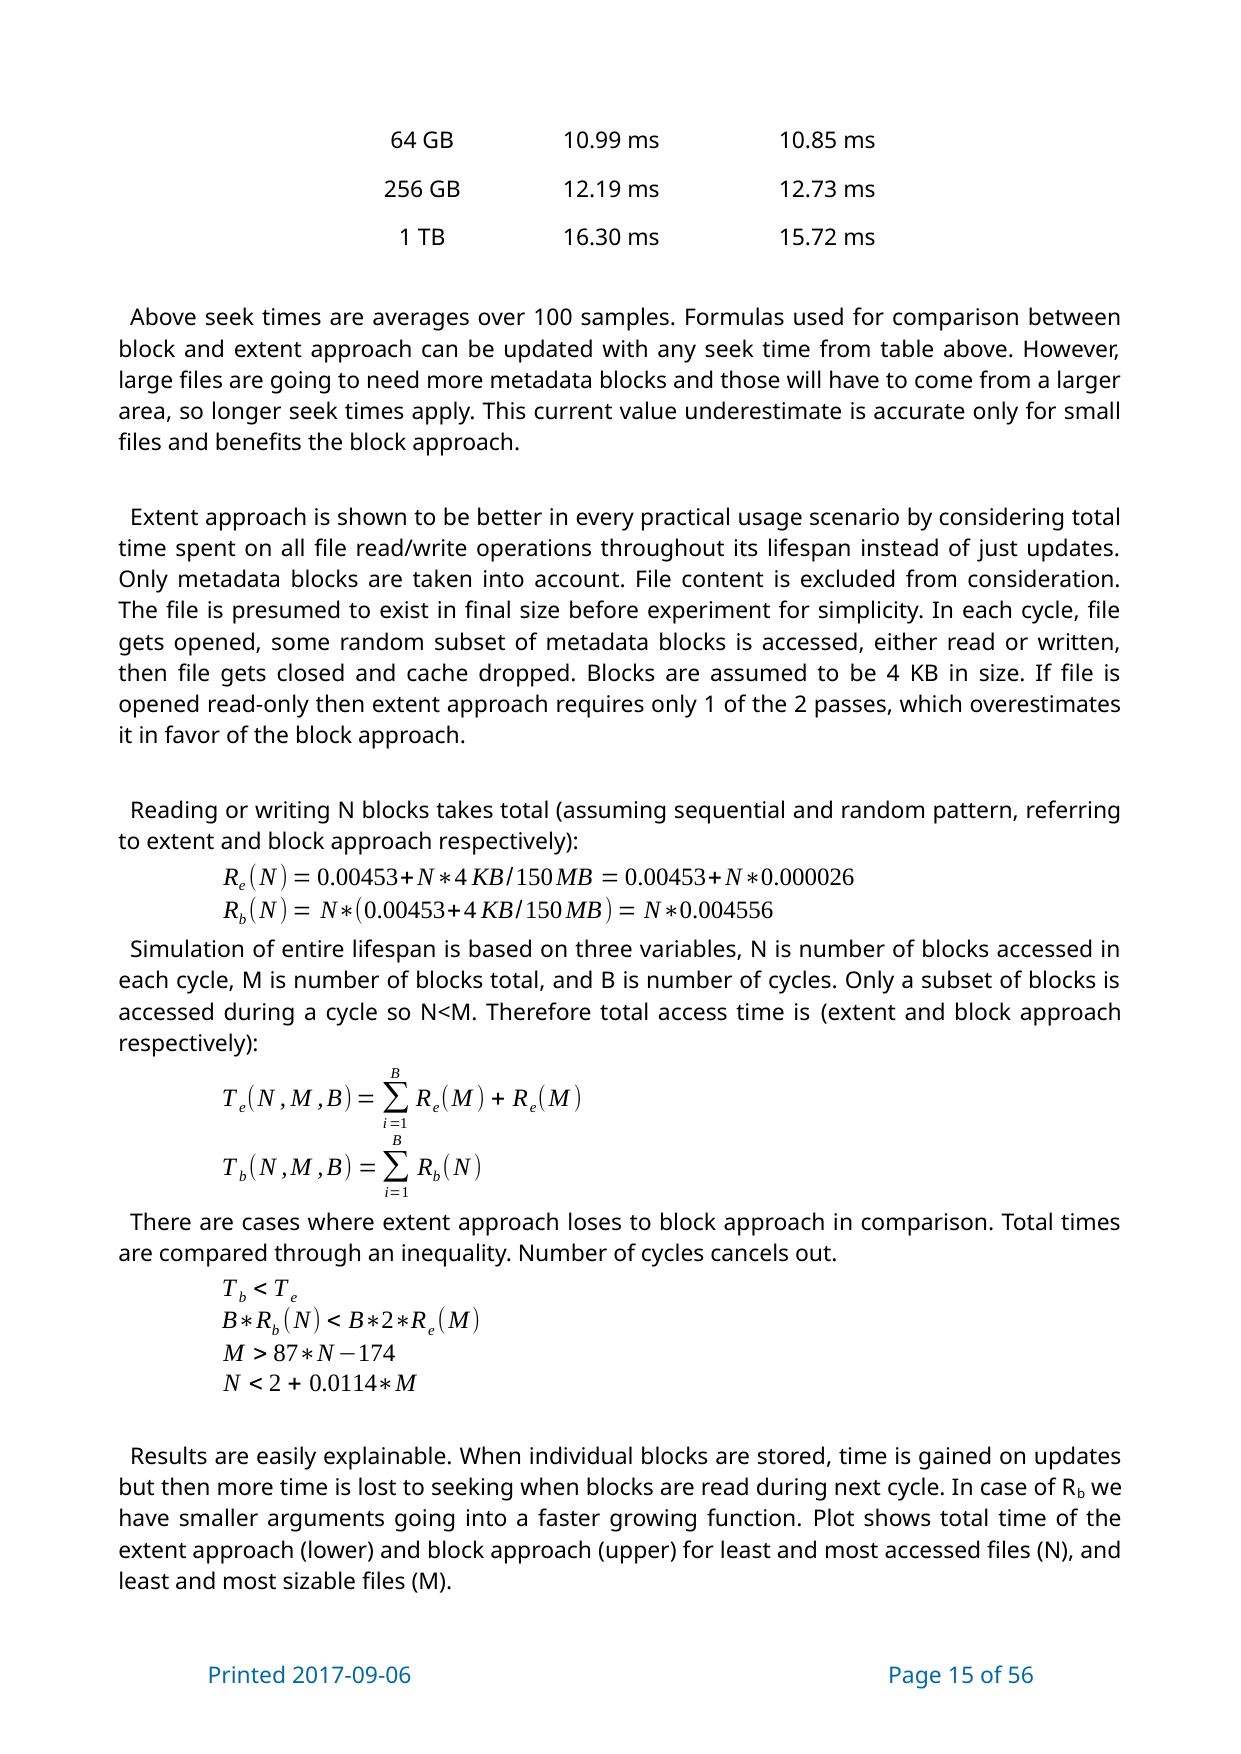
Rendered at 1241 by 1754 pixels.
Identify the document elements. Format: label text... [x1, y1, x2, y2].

text Results are easily explainable. When individual blocks are stored, time is gained on updates but then more time is lost to seeking when blocks are read during next cycle. In case of Rb we have smaller arguments going into a faster growing function. Plot shows total time of the extent approach (lower) and block approach (upper) for least and most accessed files (N), and least and most sizable files (M). [118, 1440, 1122, 1596]
text Reading or writing N blocks takes total (assuming sequential and random pattern, referring to extent and block approach respectively): [118, 794, 1122, 856]
text Simulation of entire lifespan is based on three variables, N is number of blocks accessed in each cycle, M is number of blocks total, and B is number of cycles. Only a subset of blocks is accessed during a cycle so N<M. Therefore total access time is (extent and block approach respectively): [118, 933, 1122, 1058]
text Extent approach is shown to be better in every practical usage scenario by considering total time spent on all file read/write operations throughout its lifespan instead of just updates. Only metadata blocks are taken into account. File content is excluded from consideration. The file is presumed to exist in final size before experiment for simplicity. In each cycle, file gets opened, some random subset of metadata blocks is accessed, either read or written, then file gets closed and cache dropped. Blocks are assumed to be 4 KB in size. If file is opened read-only then extent approach requires only 1 of the 2 passes, which overestimates it in favor of the block approach. [118, 501, 1122, 751]
table_cell 10.99 ms [501, 118, 709, 167]
table_cell [118, 215, 331, 264]
table_cell [933, 215, 1122, 264]
table_cell 16.30 ms [501, 215, 709, 264]
text Above seek times are averages over 100 samples. Formulas used for comparison between block and extent approach can be updated with any seek time from table above. However, large files are going to need more metadata blocks and those will have to come from a larger area, so longer seek times apply. This current value underestimate is accurate only for small files and benefits the block approach. [118, 301, 1122, 457]
table_cell 64 GB [331, 118, 501, 167]
table_cell 10.85 ms [709, 118, 933, 167]
table_cell 12.19 ms [501, 167, 709, 215]
table_cell [118, 118, 331, 167]
table_cell 1 TB [331, 215, 501, 264]
table_cell 12.73 ms [709, 167, 933, 215]
table_cell [118, 167, 331, 215]
table_cell [933, 118, 1122, 167]
table_cell 15.72 ms [709, 215, 933, 264]
text There are cases where extent approach loses to block approach in comparison. Total times are compared through an inequality. Number of cycles cancels out. [118, 1206, 1122, 1268]
table_cell 256 GB [331, 167, 501, 215]
table_cell [933, 167, 1122, 215]
